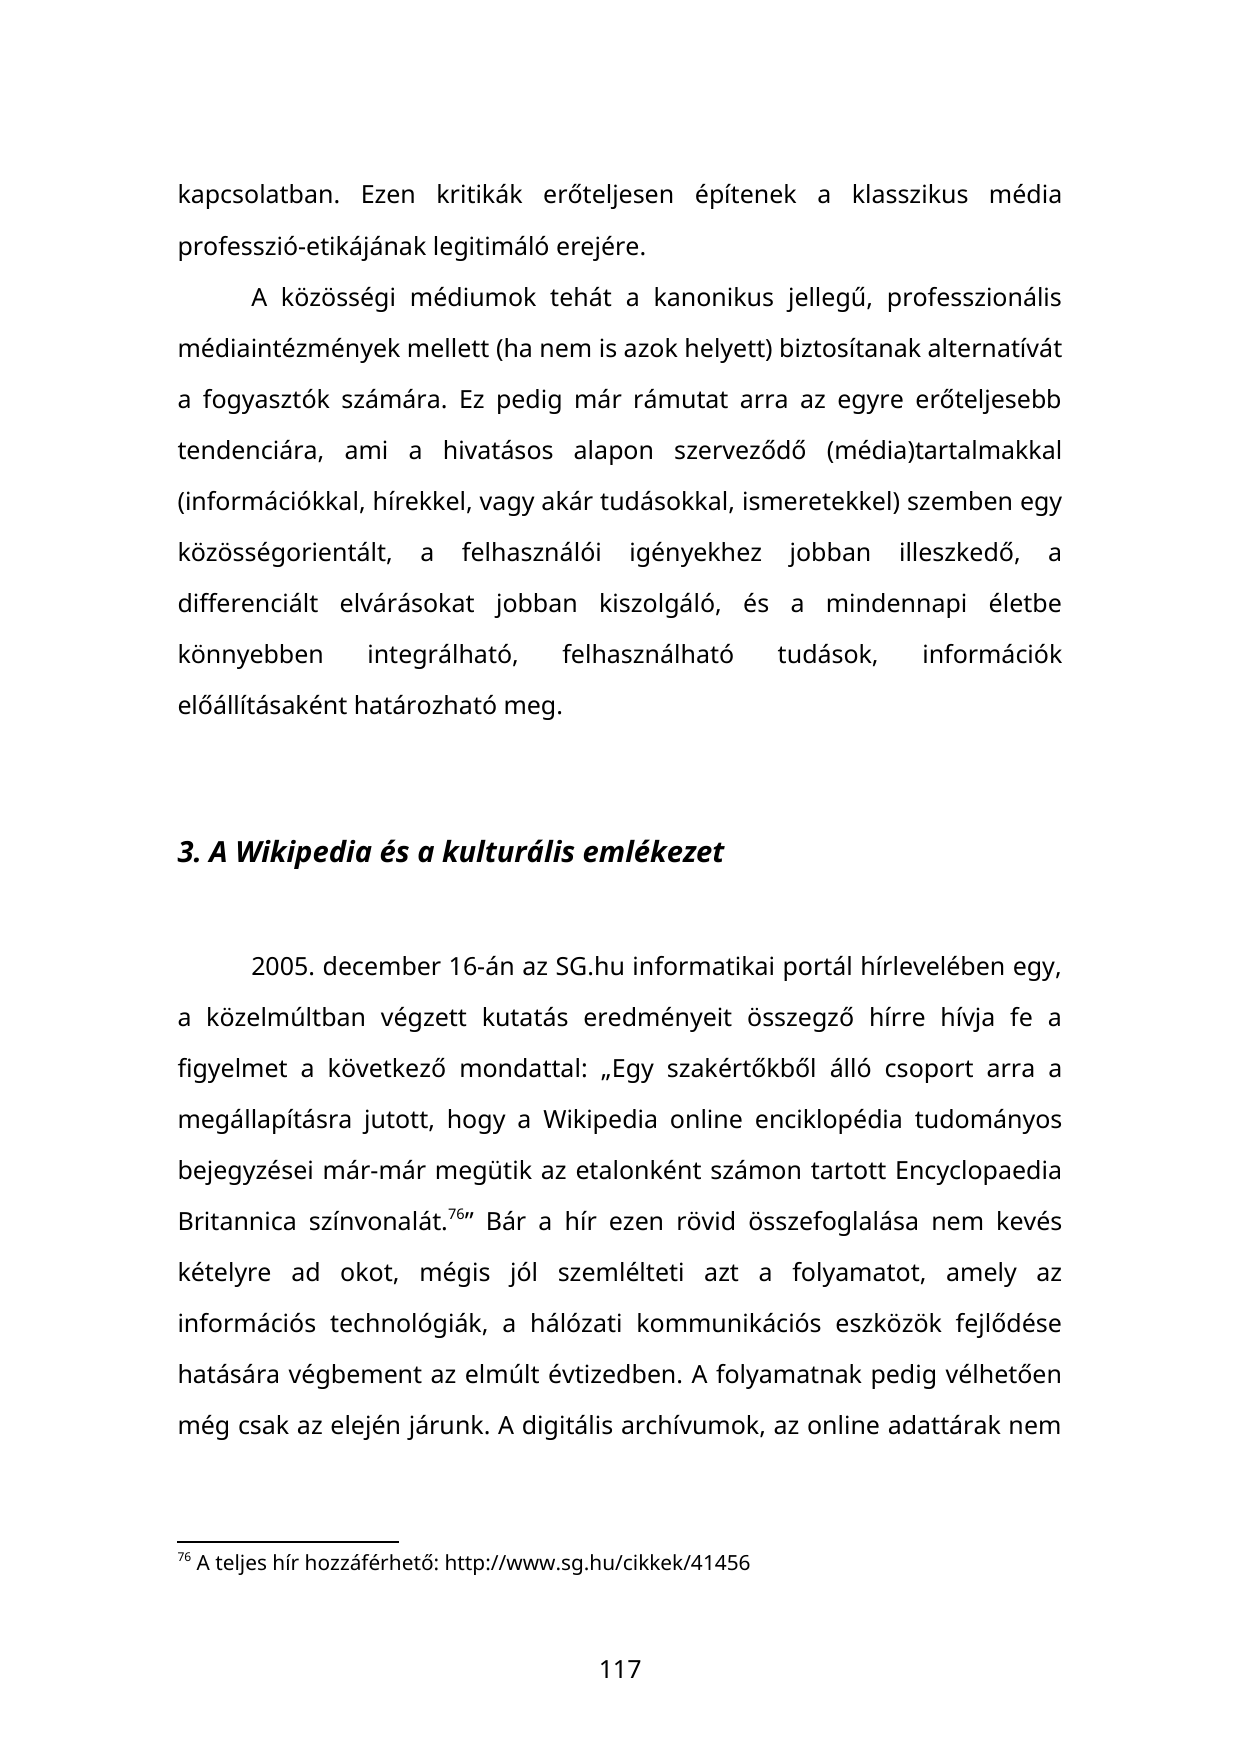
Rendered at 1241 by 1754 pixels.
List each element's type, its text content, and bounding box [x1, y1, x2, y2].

text A közösségi médiumok tehát a kanonikus jellegű, professzionális médiaintézmények mellett (ha nem is azok helyett) biztosítanak alternatívát a fogyasztók számára. Ez pedig már rámutat arra az egyre erőteljesebb tendenciára, ami a hivatásos alapon szerveződő (média)tartalmakkal (információkkal, hírekkel, vagy akár tudásokkal, ismeretekkel) szemben egy közösségorientált, a felhasználói igényekhez jobban illeszkedő, a differenciált elvárásokat jobban kiszolgáló, és a mindennapi életbe könnyebben integrálható, felhasználható tudások, információk előállításaként határozható meg. [177, 279, 1063, 722]
subtitle 3. A Wikipedia és a kulturális emlékezet [177, 832, 1063, 871]
text kapcsolatban. Ezen kritikák erőteljesen építenek a klasszikus média professzió-etikájának legitimáló erejére. [177, 177, 1063, 262]
text 2005. december 16-án az SG.hu informatikai portál hírlevelében egy, a közelmúltban végzett kutatás eredményeit összegző hírre hívja fe a figyelmet a következő mondattal: „Egy szakértőkből álló csoport arra a megállapításra jutott, hogy a Wikipedia online enciklopédia tudományos bejegyzései már-már megütik az etalonként számon tartott Encyclopaedia Britannica színvonalát.” Bár a hír ezen rövid összefoglalása nem kevés kételyre ad okot, mégis jól szemlélteti azt a folyamatot, amely az információs technológiák, a hálózati kommunikációs eszközök fejlődése hatására végbement az elmúlt évtizedben. A folyamatnak pedig vélhetően még csak az elején járunk. A digitális archívumok, az online adattárak nem [177, 948, 1063, 1442]
text A teljes hír hozzáférhető: http://www.sg.hu/cikkek/41456 [177, 1548, 1063, 1577]
